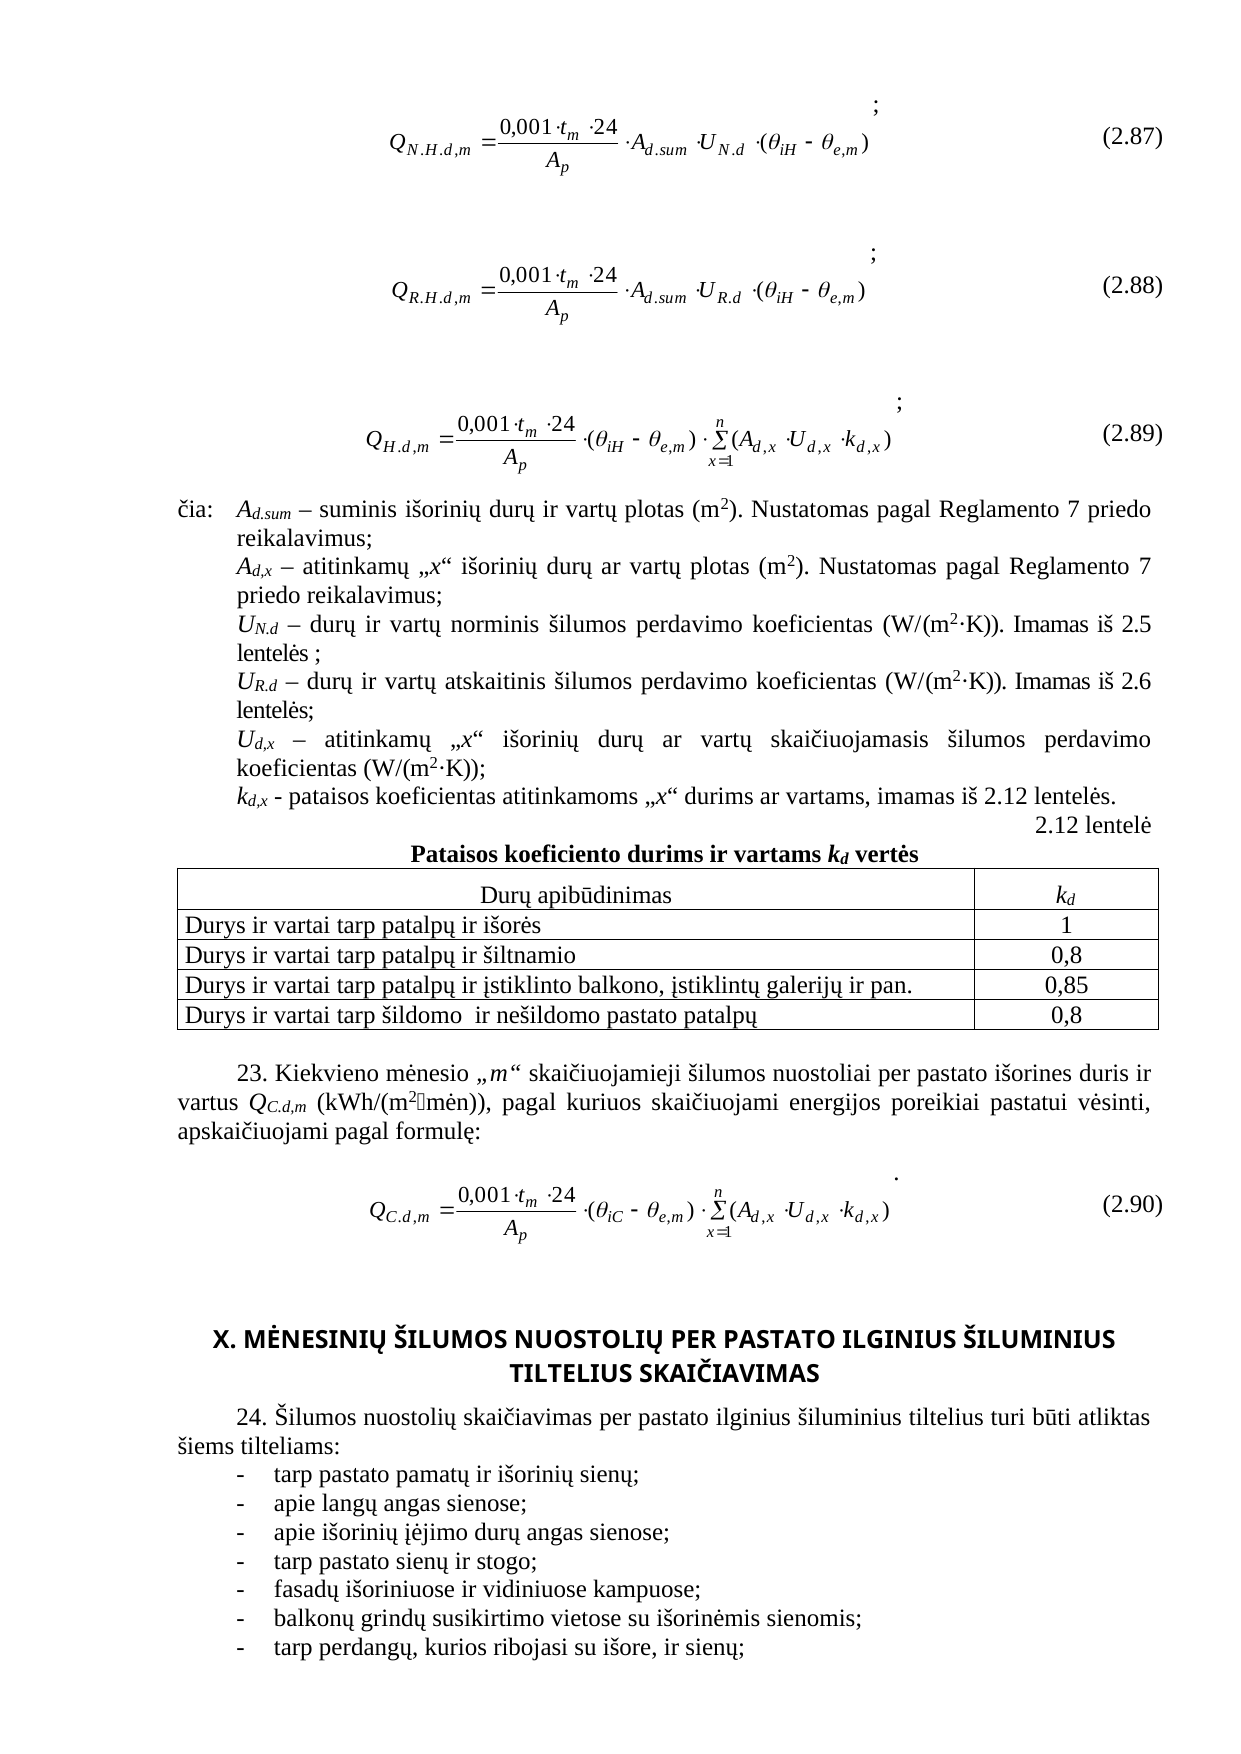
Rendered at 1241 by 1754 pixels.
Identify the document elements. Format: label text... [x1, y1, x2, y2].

text - balkonų grindų susikirtimo vietose su išorinėmis sienomis; [236, 1603, 1152, 1632]
text UN.d – durų ir vartų norminis šilumos perdavimo koeficientas (W/(m2·K)). Imamas iš 2.5 lentelės ; [237, 609, 1152, 666]
table_cell 1 [975, 910, 1158, 939]
text - apie langų angas sienose; [236, 1488, 1152, 1517]
text - tarp pastato pamatų ir išorinių sienų; [236, 1459, 1152, 1488]
text 24. Šilumos nuostolių skaičiavimas per pastato ilginius šiluminius tiltelius turi būti atliktas šiems tilteliams: [177, 1402, 1152, 1459]
table_cell Durys ir vartai tarp patalpų ir įstiklinto balkono, įstiklintų galerijų ir pan. [178, 970, 974, 999]
table_header (2.89) [1089, 374, 1174, 494]
text 23. Kiekvieno mėnesio „m“ skaičiuojamieji šilumos nuostoliai per pastato išorines duris ir vartus QC.d,m (kWh/(m2mėn)), pagal kuriuos skaičiuojami energijos poreikiai pastatui vėsinti, apskaičiuojami pagal formulę: [177, 1058, 1152, 1144]
table_header . [177, 1145, 1088, 1264]
table_cell Durys ir vartai tarp patalpų ir šiltnamio [178, 940, 974, 969]
table_header (2.88) [1089, 225, 1174, 345]
text x. Mėnesinių šilumos nuostolių per pastato ilginius šiluminius tiltelius skaičiavimas [177, 1322, 1152, 1390]
table_header ; [177, 374, 1088, 494]
text UR.d – durų ir vartų atskaitinis šilumos perdavimo koeficientas (W/(m2·K)). Imamas iš 2.6 lentelės; [236, 666, 1152, 724]
text - tarp perdangų, kurios ribojasi su išore, ir sienų; [236, 1632, 1152, 1661]
table_cell 0,8 [975, 940, 1158, 969]
text čia: Ad.sum – suminis išorinių durų ir vartų plotas (m2). Nustatomas pagal Reglamento 7 priedo reikalavimus; [177, 494, 1152, 551]
text Ad,x – atitinkamų „x“ išorinių durų ar vartų plotas (m2). Nustatomas pagal Reglamento 7 priedo reikalavimus; [237, 551, 1152, 609]
text kd,x - pataisos koeficientas atitinkamoms „x“ durims ar vartams, imamas iš 2.12 lentelės. [177, 781, 1152, 810]
table_cell Durys ir vartai tarp šildomo ir nešildomo pastato patalpų [178, 1000, 974, 1028]
table_cell Durys ir vartai tarp patalpų ir išorės [178, 910, 974, 939]
text - fasadų išoriniuose ir vidiniuose kampuose; [236, 1574, 1152, 1603]
table_header ; [177, 89, 1088, 197]
table_header kd [975, 869, 1158, 909]
table_header ; [177, 225, 1088, 345]
table_cell 0,85 [975, 970, 1158, 999]
table_header (2.90) [1089, 1145, 1174, 1264]
text - apie išorinių įėjimo durų angas sienose; [236, 1517, 1152, 1546]
table_header (2.87) [1089, 89, 1174, 197]
text Pataisos koeficiento durims ir vartams kd vertės [177, 839, 1152, 868]
text 2.12 lentelė [177, 810, 1152, 839]
table_cell 0,8 [975, 1000, 1158, 1028]
table_header Durų apibūdinimas [178, 869, 974, 909]
text Ud,x – atitinkamų „x“ išorinių durų ar vartų skaičiuojamasis šilumos perdavimo koeficientas (W/(m2·K)); [236, 724, 1152, 781]
text - tarp pastato sienų ir stogo; [236, 1546, 1152, 1574]
